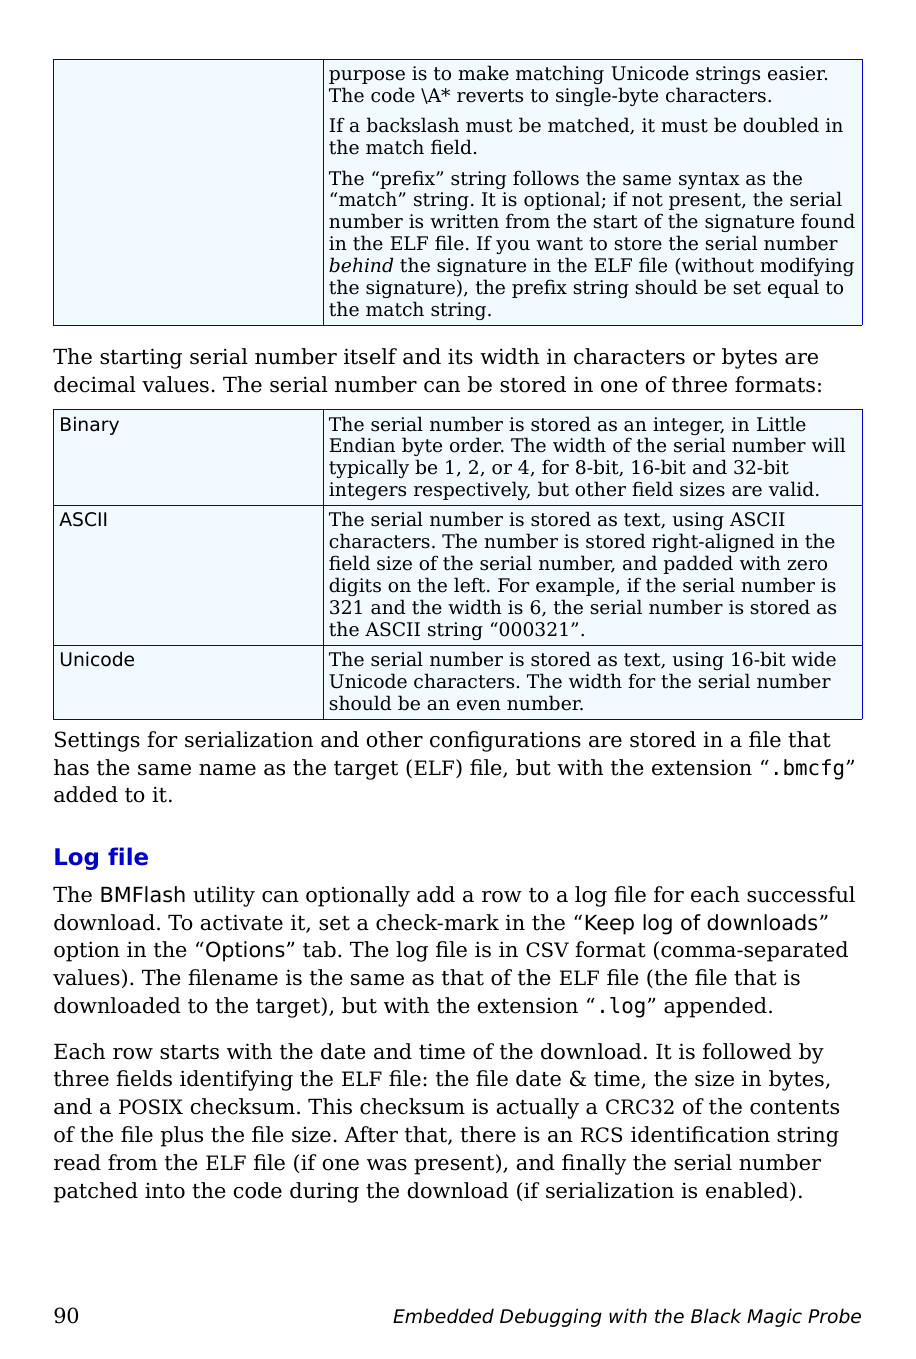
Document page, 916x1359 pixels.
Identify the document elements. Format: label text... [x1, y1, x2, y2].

table_cell The serial number is stored as text, using 16-bit wide Unicode characters. The width for the serial number should be an even number. [324, 646, 862, 719]
table_cell purpose is to make matching Unicode strings easier. The code \A* reverts to single-byte characters. If a backslash must be matched, it must be doubled in the match field. The “prefix” string follows the same syntax as the “match” string. It is optional; if not present, the serial number is written from the start of the signature found in the ELF file. If you want to store the serial number behind the signature in the ELF file (without modifying the signature), the prefix string should be set equal to the match string. [324, 60, 862, 325]
table_header The serial number is stored as an integer, in Little Endian byte order. The width of the serial number will typically be 1, 2, or 4, for 8-bit, 16-bit and 32-bit integers respectively, but other field sizes are valid. [324, 410, 862, 505]
table_cell The serial number is stored as text, using ASCII characters. The number is stored right-aligned in the field size of the serial number, and padded with zero digits on the left. For example, if the serial number is 321 and the width is 6, the serial number is stored as the ASCII string “000321”. [324, 506, 862, 645]
subtitle Log file [53, 844, 862, 871]
text Settings for serialization and other configurations are stored in a file that has the same name as the target (ELF) file, but with the extension “.bmcfg” added to it. [53, 728, 862, 808]
text The starting serial number itself and its width in characters or bytes are decimal values. The serial number can be stored in one of three formats: [53, 345, 862, 397]
text The BMFlash utility can optionally add a row to a log file for each successful download. To activate it, set a check-mark in the “Keep log of downloads” option in the “Options” tab. The log file is in CSV format (comma-separated values). The filename is the same as that of the ELF file (the file that is downloaded to the target), but with the extension “.log” appended. [53, 883, 862, 1018]
table_cell [54, 60, 323, 325]
table_cell ASCII [54, 506, 323, 645]
table_header Binary [54, 410, 323, 505]
table_cell Unicode [54, 646, 323, 719]
text Each row starts with the date and time of the download. It is followed by three fields identifying the ELF file: the file date & time, the size in bytes, and a POSIX checksum. This checksum is actually a CRC32 of the contents of the file plus the file size. After that, there is an RCS identification string read from the ELF file (if one was present), and finally the serial number patched into the code during the download (if serialization is enabled). [53, 1040, 862, 1203]
